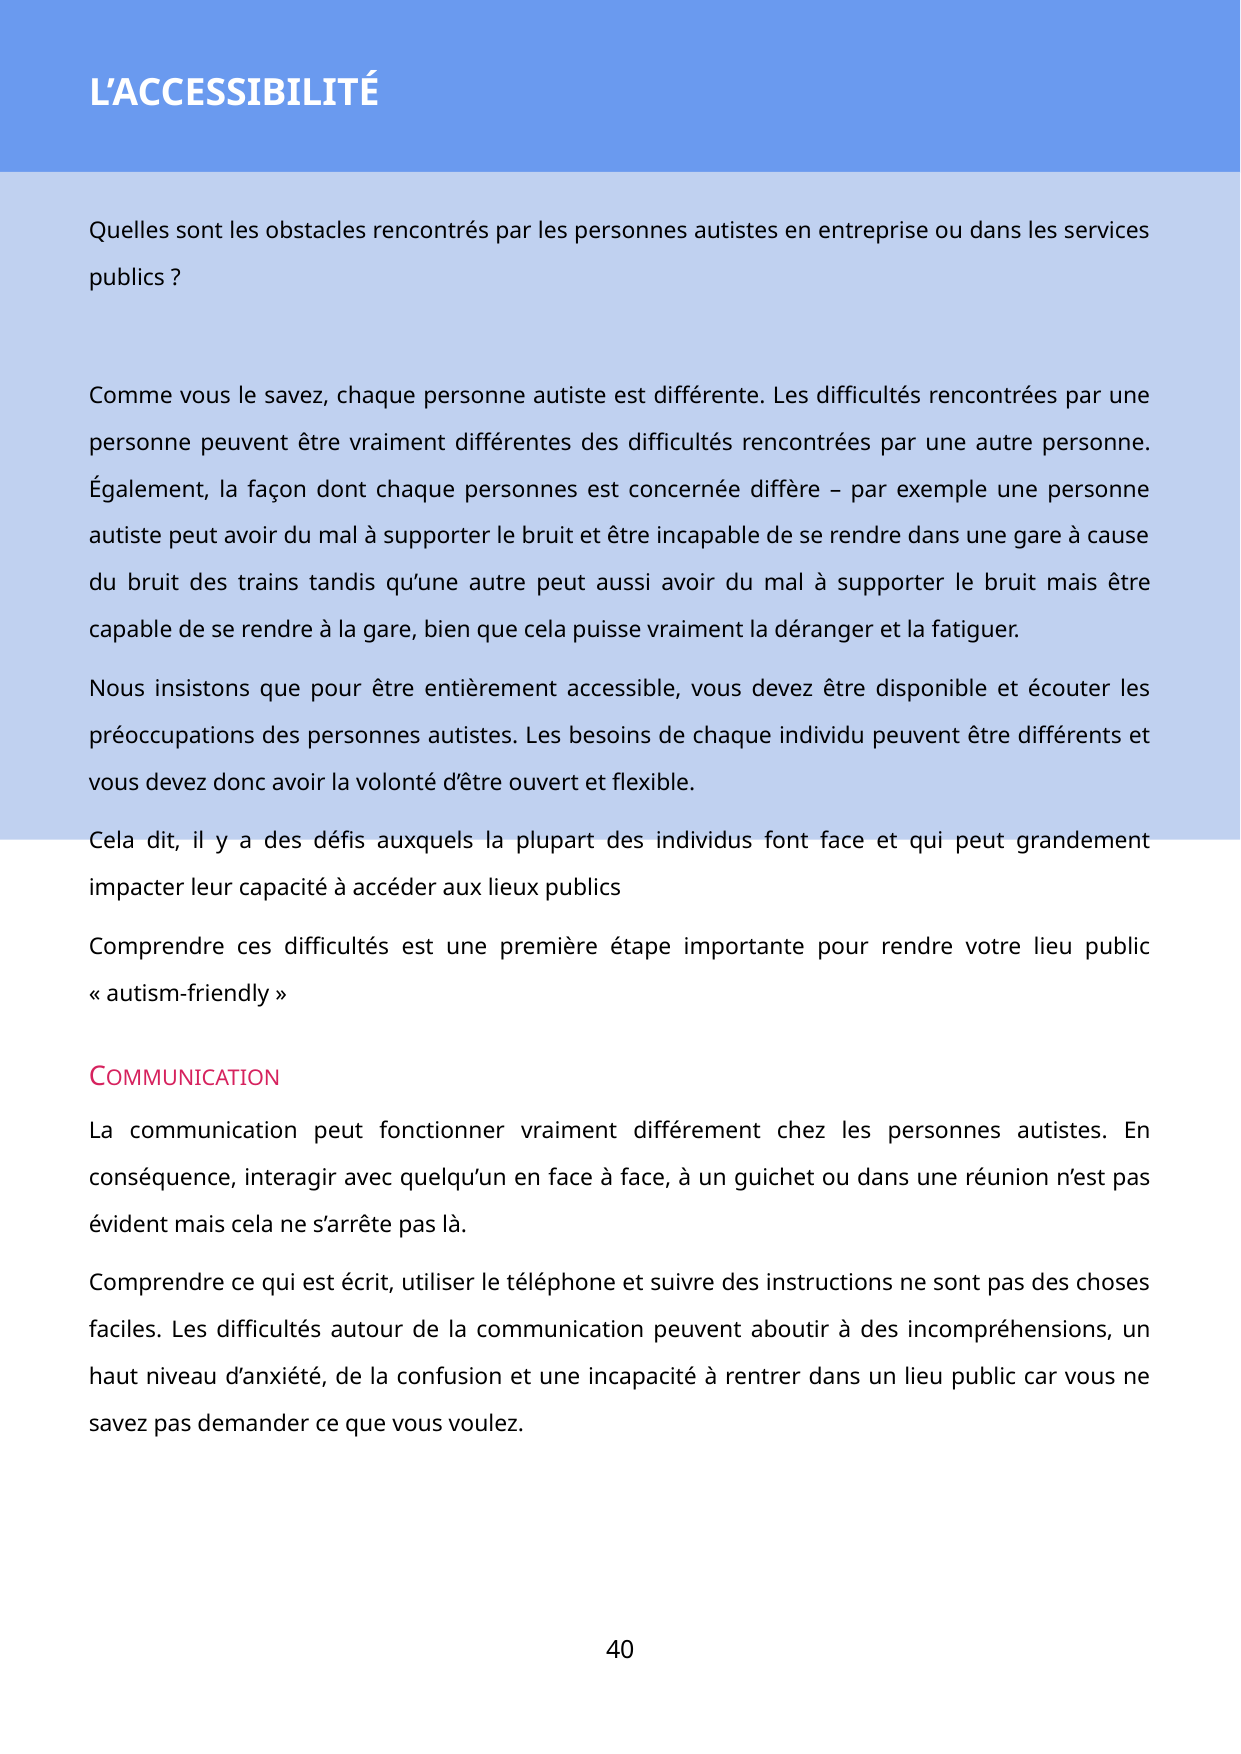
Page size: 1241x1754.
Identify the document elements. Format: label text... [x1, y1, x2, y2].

text Cela dit, il y a des défis auxquels la plupart des individus font face et qui peut grandement impacter leur capacité à accéder aux lieux publics [88, 840, 1152, 902]
text Comprendre ces difficultés est une première étape importante pour rendre votre lieu public « autism-friendly » [88, 930, 1152, 1008]
text Comprendre ce qui est écrit, utiliser le téléphone et suivre des instructions ne sont pas des choses faciles. Les difficultés autour de la communication peuvent aboutir à des incompréhensions, un haut niveau d’anxiété, de la confusion et une incapacité à rentrer dans un lieu public car vous ne savez pas demander ce que vous voulez. [88, 1266, 1152, 1438]
text La communication peut fonctionner vraiment différement chez les personnes autistes. En conséquence, interagir avec quelqu’un en face à face, à un guichet ou dans une réunion n’est pas évident mais cela ne s’arrête pas là. [88, 1114, 1152, 1239]
subtitle Communication [88, 1056, 1152, 1093]
